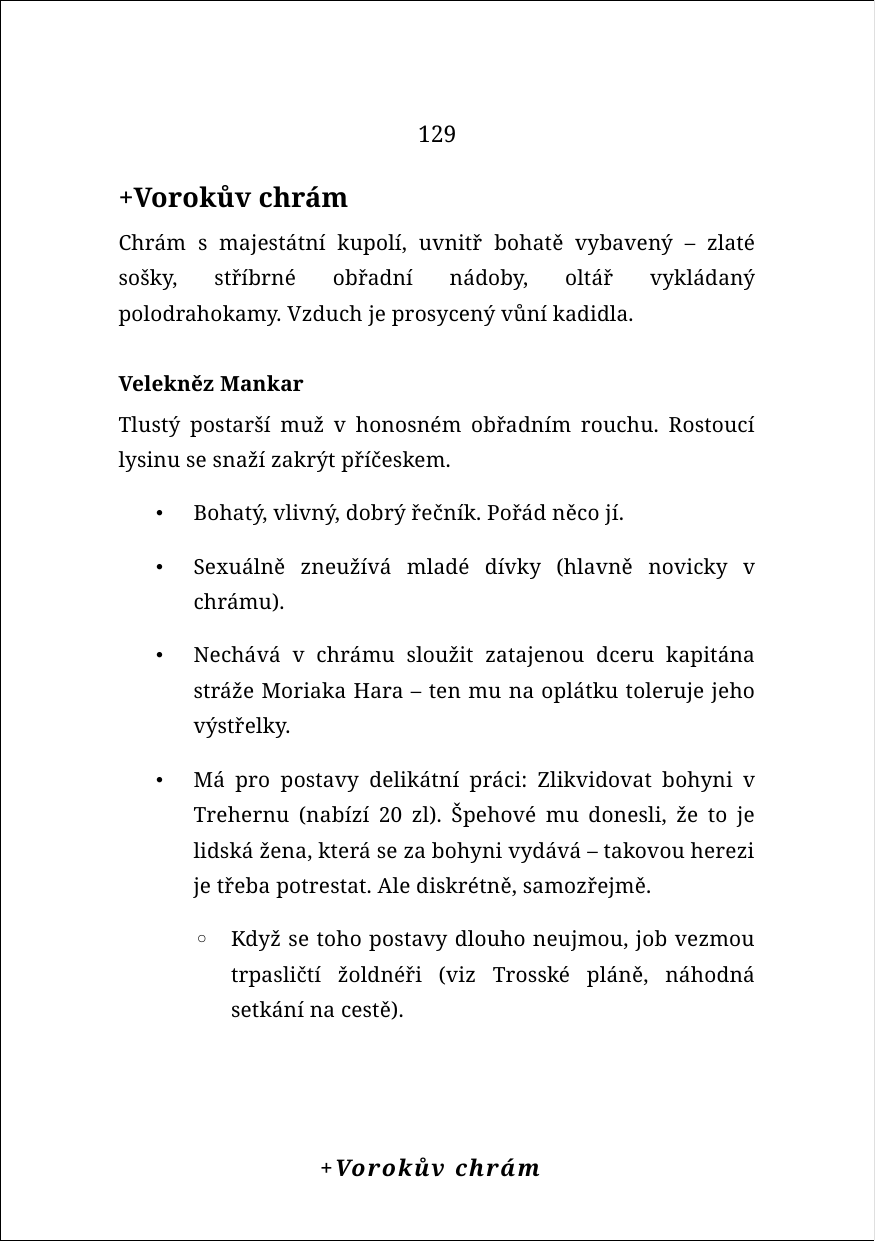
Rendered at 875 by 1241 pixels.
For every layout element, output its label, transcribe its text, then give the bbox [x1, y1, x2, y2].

subtitle +Vorokův chrám [118, 179, 756, 216]
text Tlustý postarší muž v honosném obřadním rouchu. Rostoucí lysinu se snaží zakrýt příčeskem. [118, 410, 756, 474]
list Bohatý, vlivný, dobrý řečník. Pořád něco jí. [156, 498, 756, 527]
list Má pro postavy delikátní práci: Zlikvidovat bohyni v Trehernu (nabízí 20 zl). Špehové mu donesli, že to je lidská žena, která se za bohyni vydává – takovou herezi je třeba potrestat. Ale diskrétně, samozřejmě. [156, 765, 756, 900]
list Nechává v chrámu sloužit zatajenou dceru kapitána stráže Moriaka Hara – ten mu na oplátku toleruje jeho výstřelky. [156, 641, 756, 740]
list Když se toho postavy dlouho neujmou, job vezmou trpasličtí žoldnéři (viz Trosské pláně, náhodná setkání na cestě). [193, 924, 756, 1024]
text Chrám s majestátní kupolí, uvnitř bohatě vybavený – zlaté sošky, stříbrné obřadní nádoby, oltář vykládaný polodrahokamy. Vzduch je prosycený vůní kadidla. [118, 228, 756, 327]
list Sexuálně zneužívá mladé dívky (hlavně novicky v chrámu). [156, 552, 756, 616]
subtitle Velekněz Mankar [118, 369, 756, 398]
